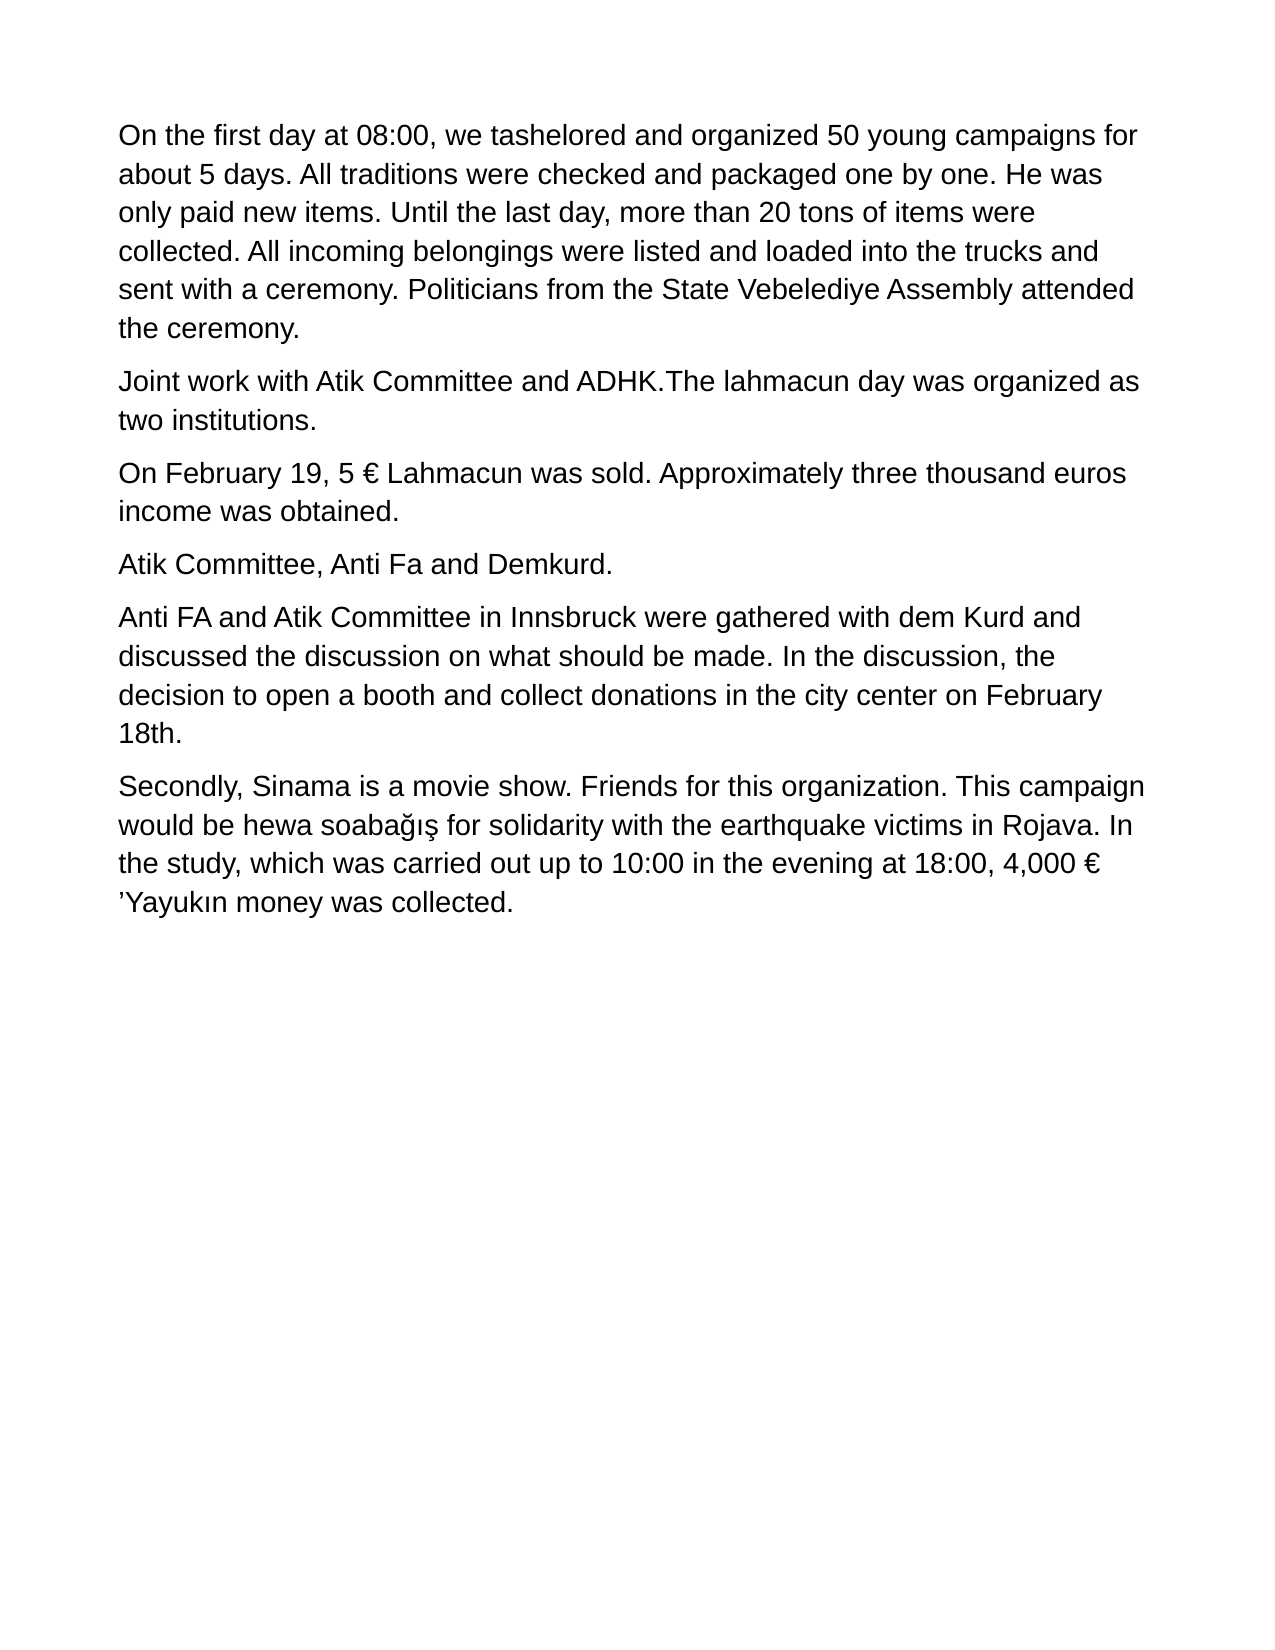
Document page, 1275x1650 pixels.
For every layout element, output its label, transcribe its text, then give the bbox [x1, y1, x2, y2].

text Secondly, Sinama is a movie show. Friends for this organization. This campaign would be hewa soabağış for solidarity with the earthquake victims in Rojava. In the study, which was carried out up to 10:00 in the evening at 18:00, 4,000 € ’Yayukın money was collected. [118, 769, 1157, 918]
text On the first day at 08:00, we tashelored and organized 50 young campaigns for about 5 days. All traditions were checked and packaged one by one. He was only paid new items. Until the last day, more than 20 tons of items were collected. All incoming belongings were listed and loaded into the trucks and sent with a ceremony. Politicians from the State Vebelediye Assembly attended the ceremony. [118, 118, 1157, 344]
text On February 19, 5 € Lahmacun was sold. Approximately three thousand euros income was obtained. [118, 456, 1157, 528]
text Joint work with Atik Committee and ADHK.The lahmacun day was organized as two institutions. [118, 364, 1157, 436]
text Anti FA and Atik Committee in Innsbruck were gathered with dem Kurd and discussed the discussion on what should be made. In the discussion, the decision to open a booth and collect donations in the city center on February 18th. [118, 600, 1157, 749]
text Atik Committee, Anti Fa and Demkurd. [118, 547, 1157, 581]
